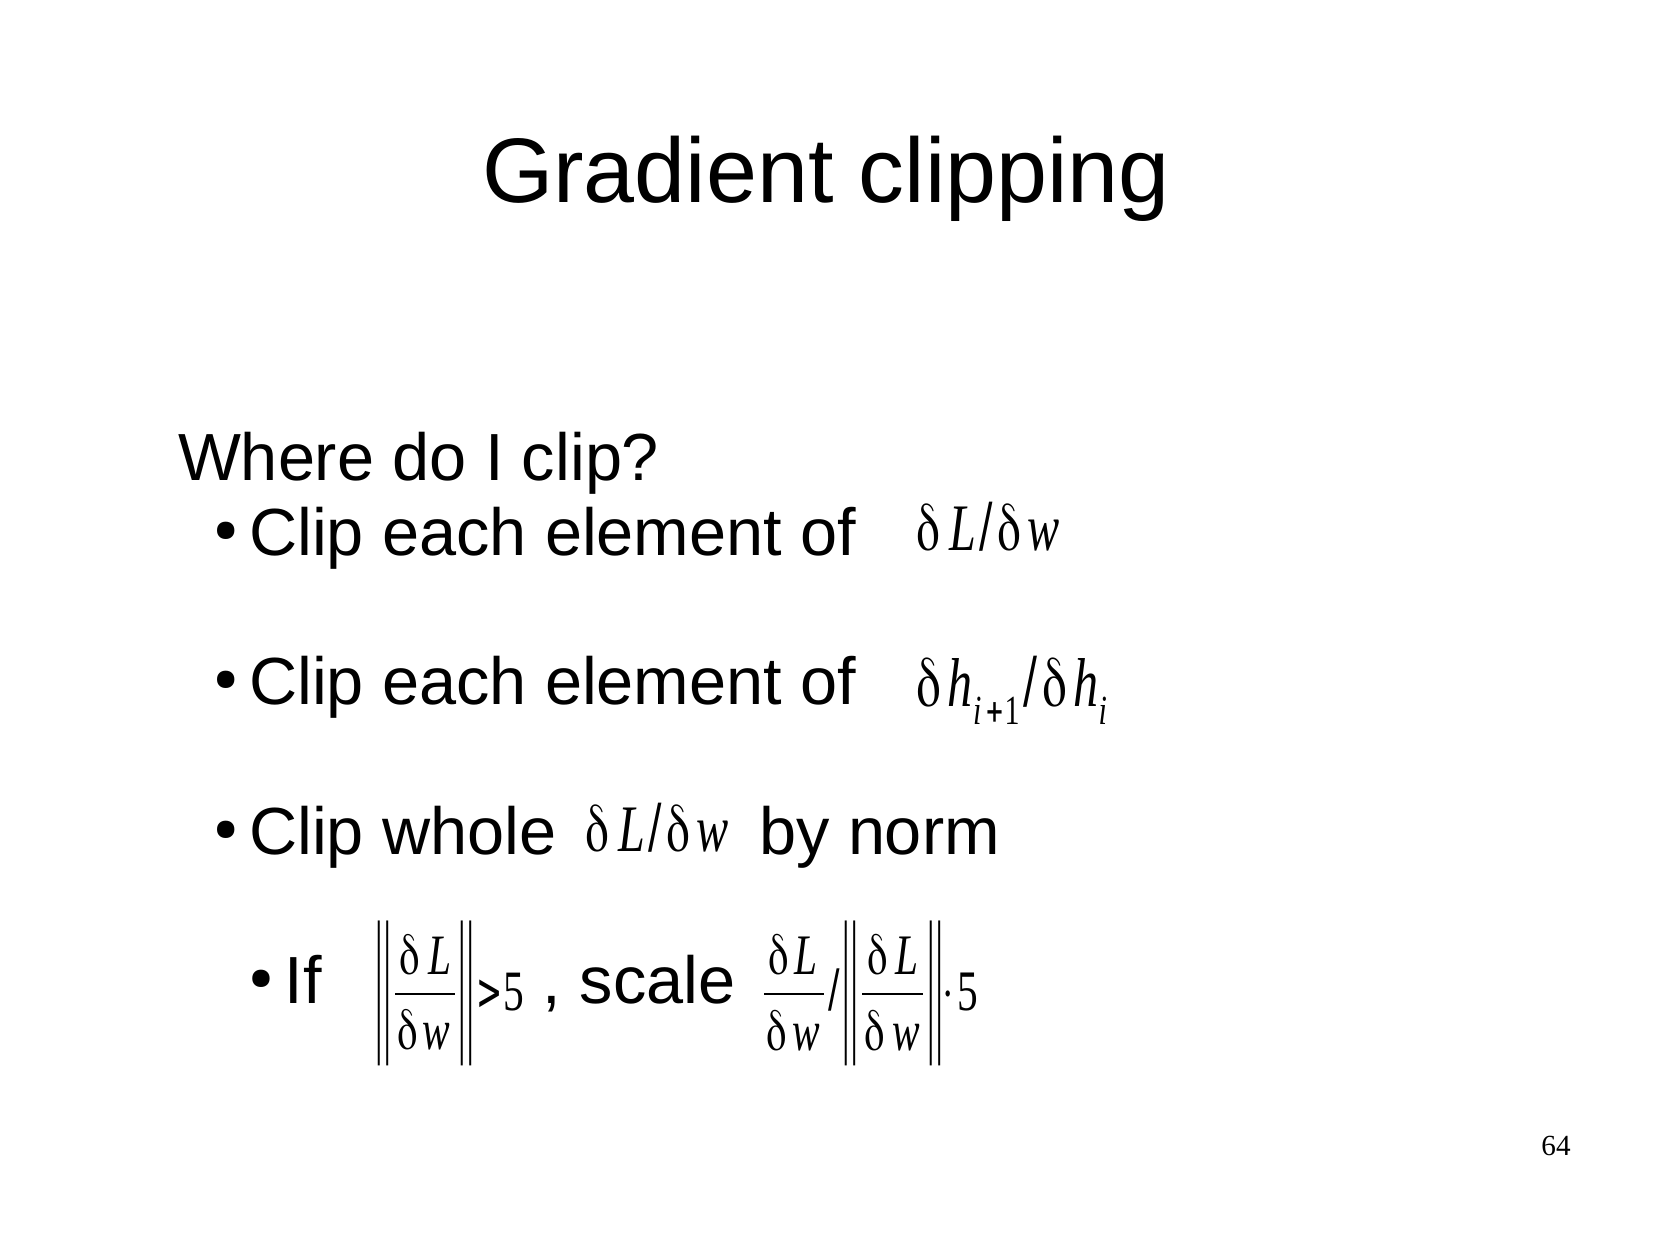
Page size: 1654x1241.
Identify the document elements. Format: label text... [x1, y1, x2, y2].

text_box Where do I clip? Clip each element of Clip each element of Clip whole by norm If , scale [178, 419, 1571, 1019]
chart [904, 492, 1075, 567]
title Gradient clipping [82, 67, 1571, 275]
chart [750, 917, 988, 1069]
chart [360, 917, 535, 1069]
chart [904, 646, 1121, 735]
chart [573, 793, 745, 868]
